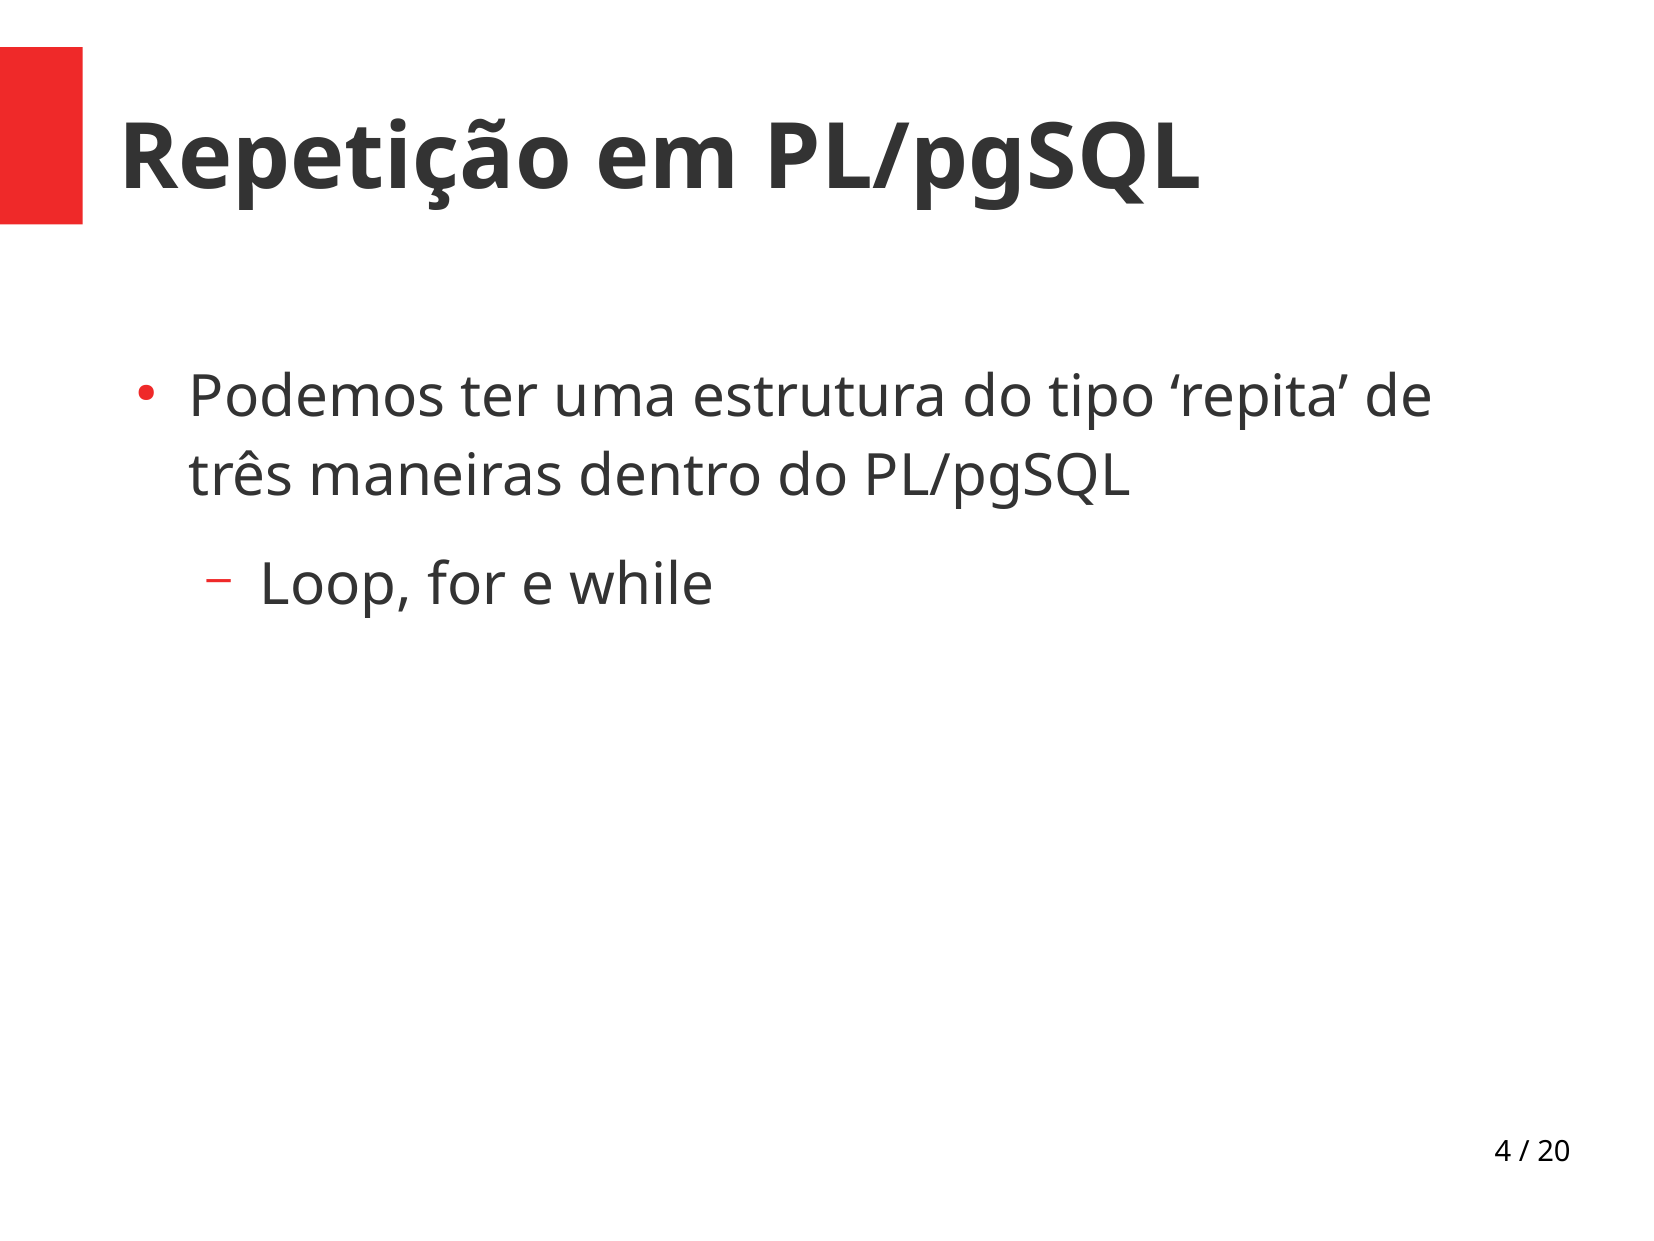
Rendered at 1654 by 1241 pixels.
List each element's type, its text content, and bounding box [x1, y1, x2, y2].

title Repetição em PL/pgSQL [118, 49, 1571, 257]
list Podemos ter uma estrutura do tipo ‘repita’ de três maneiras dentro do PL/pgSQL Loop, for e while [118, 354, 1536, 1074]
